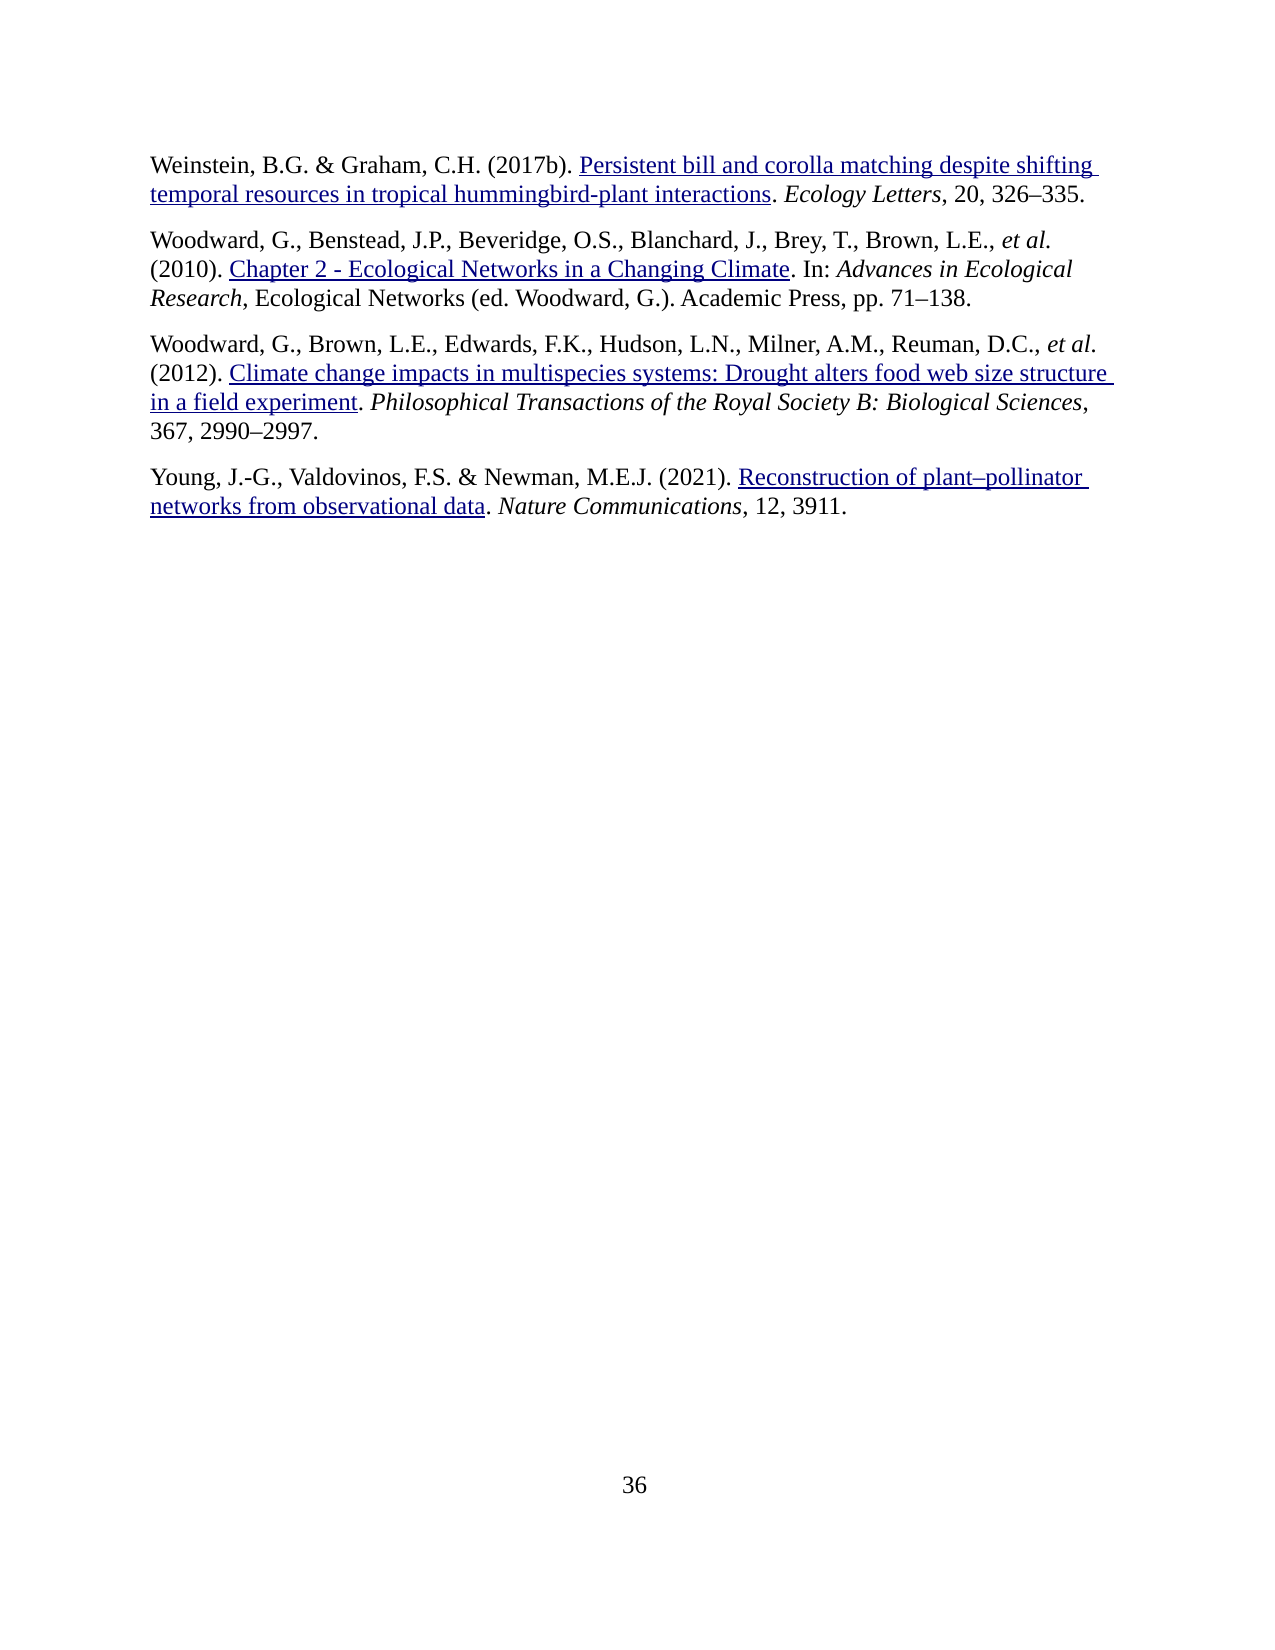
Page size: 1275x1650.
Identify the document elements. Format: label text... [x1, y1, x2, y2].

text Woodward, G., Brown, L.E., Edwards, F.K., Hudson, L.N., Milner, A.M., Reuman, D.C., et al. (2012). Climate change impacts in multispecies systems: Drought alters food web size structure in a field experiment. Philosophical Transactions of the Royal Society B: Biological Sciences, 367, 2990–2997. [150, 329, 1125, 444]
text Young, J.-G., Valdovinos, F.S. & Newman, M.E.J. (2021). Reconstruction of plant–pollinator networks from observational data. Nature Communications, 12, 3911. [150, 462, 1125, 520]
text Weinstein, B.G. & Graham, C.H. (2017b). Persistent bill and corolla matching despite shifting temporal resources in tropical hummingbird-plant interactions. Ecology Letters, 20, 326–335. [150, 150, 1125, 207]
text Woodward, G., Benstead, J.P., Beveridge, O.S., Blanchard, J., Brey, T., Brown, L.E., et al. (2010). Chapter 2 - Ecological Networks in a Changing Climate. In: Advances in Ecological Research, Ecological Networks (ed. Woodward, G.). Academic Press, pp. 71–138. [150, 225, 1125, 312]
